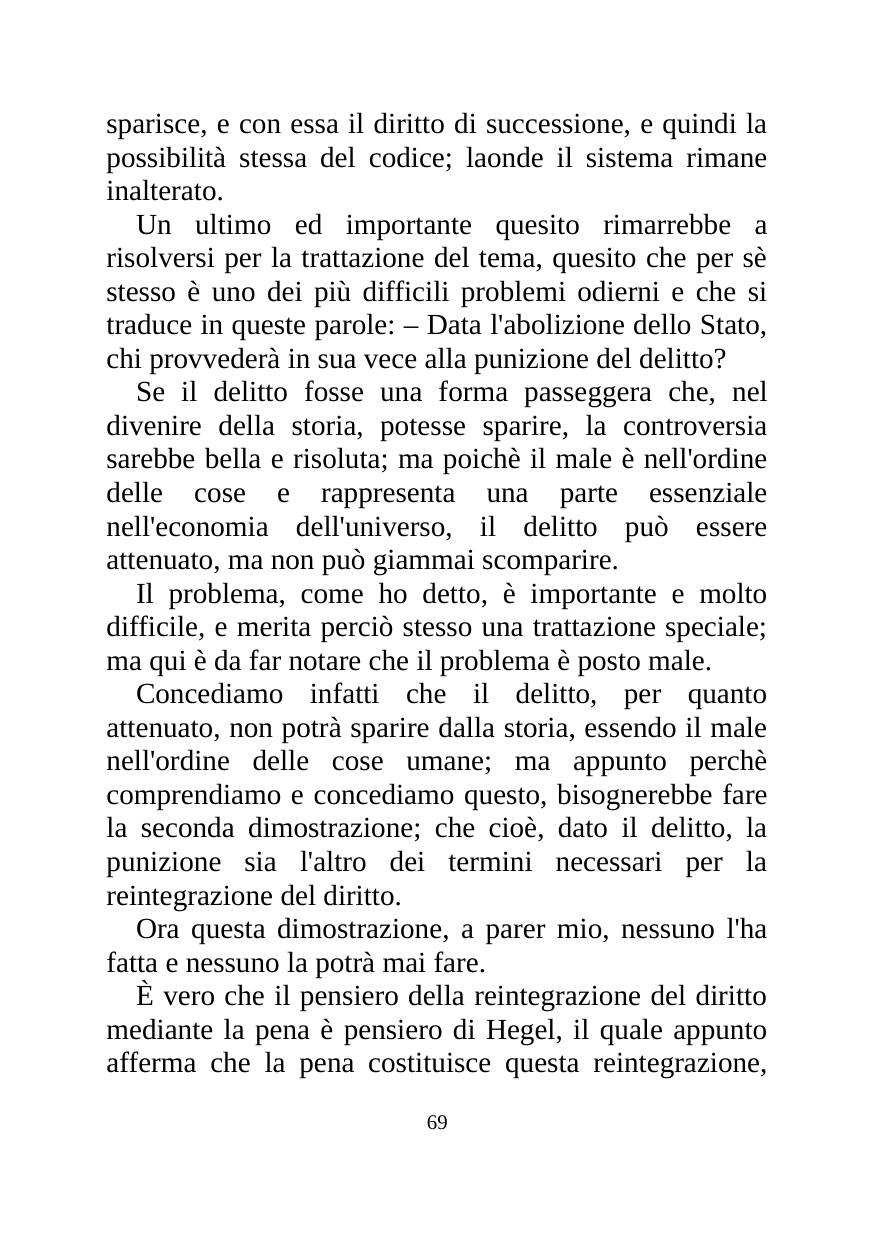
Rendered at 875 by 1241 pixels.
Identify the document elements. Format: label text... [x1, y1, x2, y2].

text Ora questa dimostrazione, a parer mio, nessuno l'ha fatta e nessuno la potrà mai fare. [106, 911, 768, 978]
text sparisce, e con essa il diritto di successione, e quindi la possibilità stessa del codice; laonde il sistema rimane inalterato. [106, 106, 768, 207]
text Concediamo infatti che il delitto, per quanto attenuato, non potrà sparire dalla storia, essendo il male nell'ordine delle cose umane; ma appunto perchè comprendiamo e concediamo questo, bisognerebbe fare la seconda dimostrazione; che cioè, dato il delitto, la punizione sia l'altro dei termini necessari per la reintegrazione del diritto. [106, 676, 768, 911]
text È vero che il pensiero della reintegrazione del diritto mediante la pena è pensiero di Hegel, il quale appunto afferma che la pena costituisce questa reintegrazione, [106, 978, 768, 1079]
text Se il delitto fosse una forma passeggera che, nel divenire della storia, potesse sparire, la controversia sarebbe bella e risoluta; ma poichè il male è nell'ordine delle cose e rappresenta una parte essenziale nell'economia dell'universo, il delitto può essere attenuato, ma non può giammai scomparire. [106, 374, 768, 576]
text Un ultimo ed importante quesito rimarrebbe a risolversi per la trattazione del tema, quesito che per sè stesso è uno dei più difficili problemi odierni e che si traduce in queste parole: – Data l'abolizione dello Stato, chi provvederà in sua vece alla punizione del delitto? [106, 207, 768, 374]
text Il problema, come ho detto, è importante e molto difficile, e merita perciò stesso una trattazione speciale; ma qui è da far notare che il problema è posto male. [106, 576, 768, 676]
